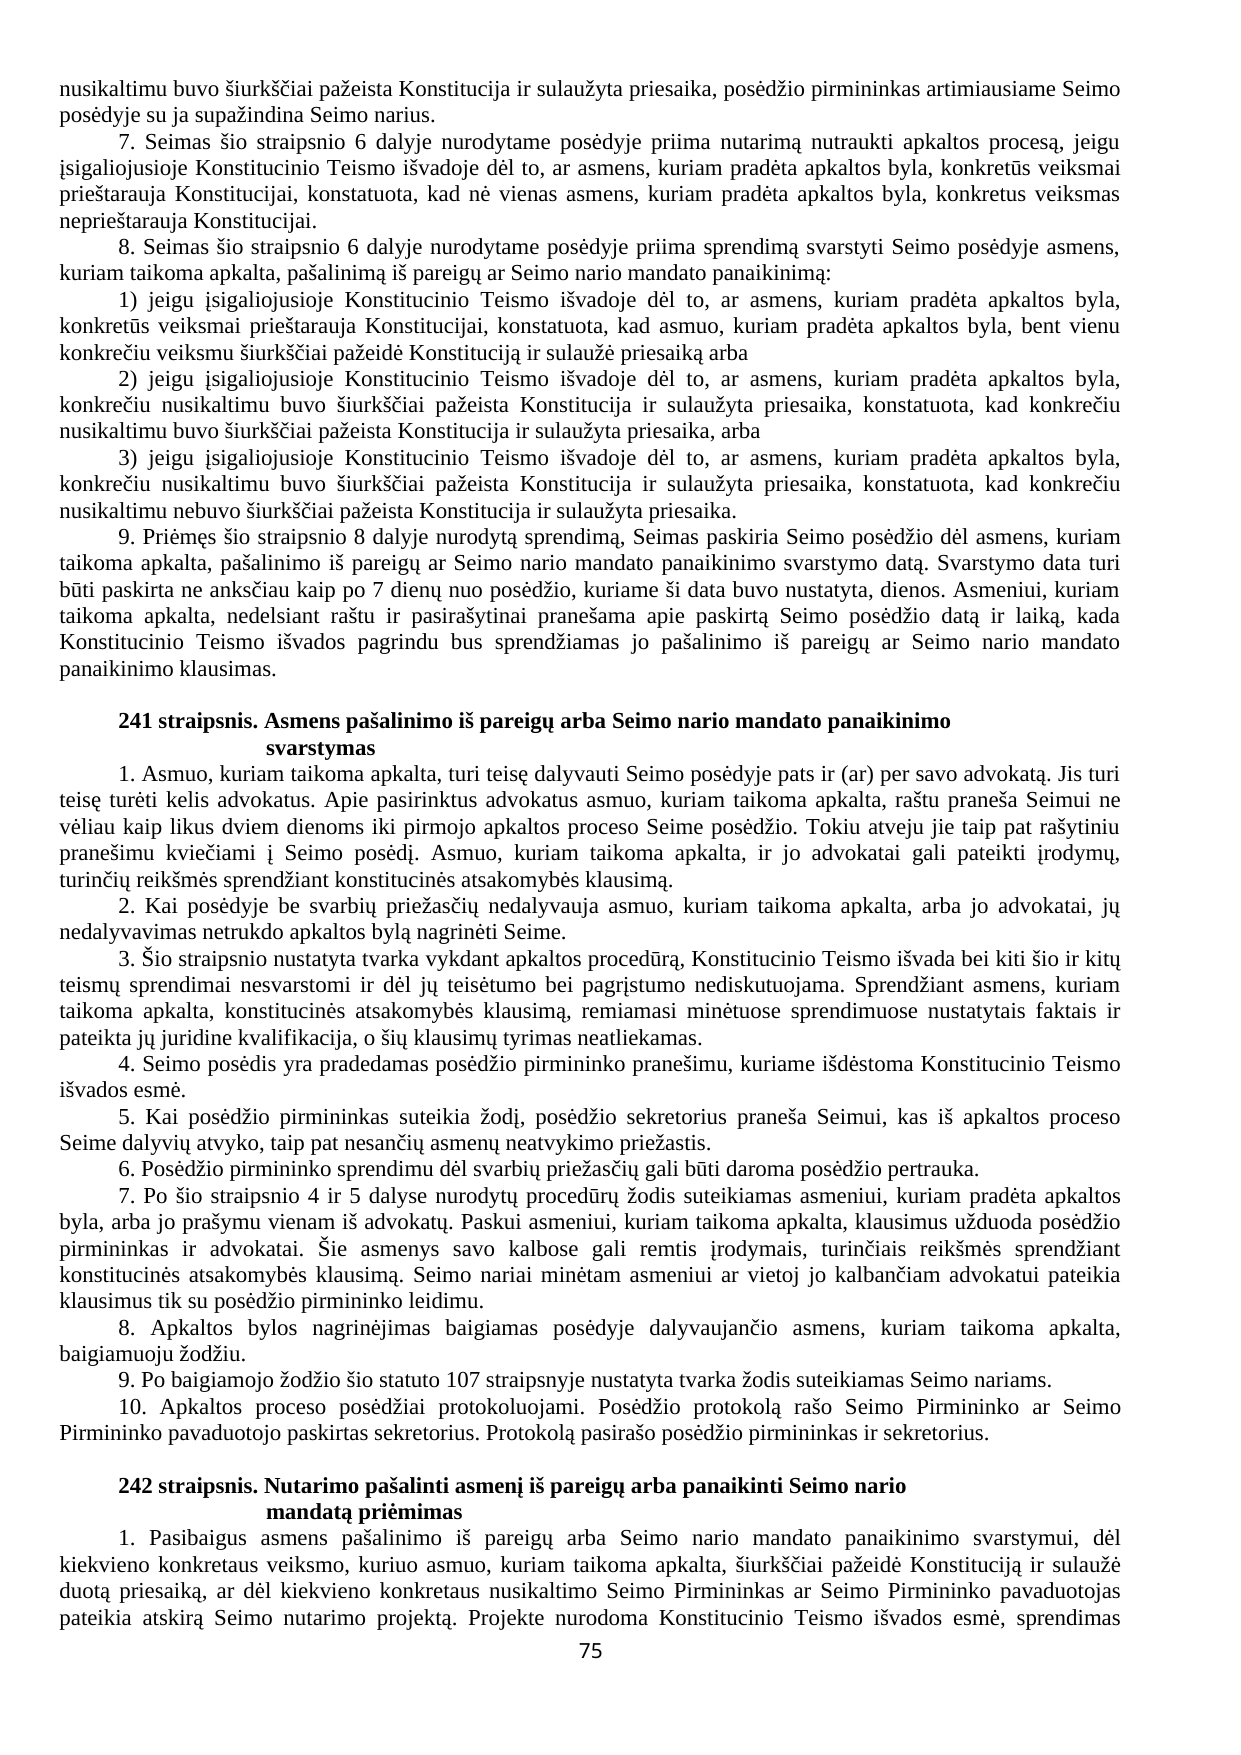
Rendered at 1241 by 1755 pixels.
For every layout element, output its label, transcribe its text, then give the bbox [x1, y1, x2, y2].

text 6. Posėdžio pirmininko sprendimu dėl svarbių priežasčių gali būti daroma posėdžio pertrauka. [59, 1156, 1122, 1182]
text 2. Kai posėdyje be svarbių priežasčių nedalyvauja asmuo, kuriam taikoma apkalta, arba jo advokatai, jų nedalyvavimas netrukdo apkaltos bylą nagrinėti Seime. [59, 892, 1122, 945]
text 5. Kai posėdžio pirmininkas suteikia žodį, posėdžio sekretorius praneša Seimui, kas iš apkaltos proceso Seime dalyvių atvyko, taip pat nesančių asmenų neatvykimo priežastis. [59, 1103, 1122, 1156]
text 7. Seimas šio straipsnio 6 dalyje nurodytame posėdyje priima nutarimą nutraukti apkaltos procesą, jeigu įsigaliojusioje Konstitucinio Teismo išvadoje dėl to, ar asmens, kuriam pradėta apkaltos byla, konkretūs veiksmai prieštarauja Konstitucijai, konstatuota, kad nė vienas asmens, kuriam pradėta apkaltos byla, konkretus veiksmas neprieštarauja Konstitucijai. [59, 128, 1122, 233]
text nusikaltimu buvo šiurkščiai pažeista Konstitucija ir sulaužyta priesaika, posėdžio pirmininkas artimiausiame Seimo posėdyje su ja supažindina Seimo narius. [59, 75, 1122, 128]
text 8. Apkaltos bylos nagrinėjimas baigiamas posėdyje dalyvaujančio asmens, kuriam taikoma apkalta, baigiamuoju žodžiu. [59, 1314, 1122, 1366]
text 1. Pasibaigus asmens pašalinimo iš pareigų arba Seimo nario mandato panaikinimo svarstymui, dėl kiekvieno konkretaus veiksmo, kuriuo asmuo, kuriam taikoma apkalta, šiurkščiai pažeidė Konstituciją ir sulaužė duotą priesaiką, ar dėl kiekvieno konkretaus nusikaltimo Seimo Pirmininkas ar Seimo Pirmininko pavaduotojas pateikia atskirą Seimo nutarimo projektą. Projekte nurodoma Konstitucinio Teismo išvados esmė, sprendimas [59, 1524, 1122, 1630]
text 241 straipsnis. Asmens pašalinimo iš pareigų arba Seimo nario mandato panaikinimo [59, 707, 1122, 734]
text 3. Šio straipsnio nustatyta tvarka vykdant apkaltos procedūrą, Konstitucinio Teismo išvada bei kiti šio ir kitų teismų sprendimai nesvarstomi ir dėl jų teisėtumo bei pagrįstumo nediskutuojama. Sprendžiant asmens, kuriam taikoma apkalta, konstitucinės atsakomybės klausimą, remiamasi minėtuose sprendimuose nustatytais faktais ir pateikta jų juridine kvalifikacija, o šių klausimų tyrimas neatliekamas. [59, 945, 1122, 1050]
text 9. Po baigiamojo žodžio šio statuto 107 straipsnyje nustatyta tvarka žodis suteikiamas Seimo nariams. [59, 1366, 1122, 1393]
text svarstymas [59, 734, 1122, 760]
text 1. Asmuo, kuriam taikoma apkalta, turi teisę dalyvauti Seimo posėdyje pats ir (ar) per savo advokatą. Jis turi teisę turėti kelis advokatus. Apie pasirinktus advokatus asmuo, kuriam taikoma apkalta, raštu praneša Seimui ne vėliau kaip likus dviem dienoms iki pirmojo apkaltos proceso Seime posėdžio. Tokiu atveju jie taip pat rašytiniu pranešimu kviečiami į Seimo posėdį. Asmuo, kuriam taikoma apkalta, ir jo advokatai gali pateikti įrodymų, turinčių reikšmės sprendžiant konstitucinės atsakomybės klausimą. [59, 760, 1122, 892]
text 2) jeigu įsigaliojusioje Konstitucinio Teismo išvadoje dėl to, ar asmens, kuriam pradėta apkaltos byla, konkrečiu nusikaltimu buvo šiurkščiai pažeista Konstitucija ir sulaužyta priesaika, konstatuota, kad konkrečiu nusikaltimu buvo šiurkščiai pažeista Konstitucija ir sulaužyta priesaika, arba [59, 365, 1122, 444]
text 4. Seimo posėdis yra pradedamas posėdžio pirmininko pranešimu, kuriame išdėstoma Konstitucinio Teismo išvados esmė. [59, 1050, 1122, 1103]
text 10. Apkaltos proceso posėdžiai protokoluojami. Posėdžio protokolą rašo Seimo Pirmininko ar Seimo Pirmininko pavaduotojo paskirtas sekretorius. Protokolą pasirašo posėdžio pirmininkas ir sekretorius. [59, 1393, 1122, 1445]
text 9. Priėmęs šio straipsnio 8 dalyje nurodytą sprendimą, Seimas paskiria Seimo posėdžio dėl asmens, kuriam taikoma apkalta, pašalinimo iš pareigų ar Seimo nario mandato panaikinimo svarstymo datą. Svarstymo data turi būti paskirta ne anksčiau kaip po 7 dienų nuo posėdžio, kuriame ši data buvo nustatyta, dienos. Asmeniui, kuriam taikoma apkalta, nedelsiant raštu ir pasirašytinai pranešama apie paskirtą Seimo posėdžio datą ir laiką, kada Konstitucinio Teismo išvados pagrindu bus sprendžiamas jo pašalinimo iš pareigų ar Seimo nario mandato panaikinimo klausimas. [59, 523, 1122, 681]
text 1) jeigu įsigaliojusioje Konstitucinio Teismo išvadoje dėl to, ar asmens, kuriam pradėta apkaltos byla, konkretūs veiksmai prieštarauja Konstitucijai, konstatuota, kad asmuo, kuriam pradėta apkaltos byla, bent vienu konkrečiu veiksmu šiurkščiai pažeidė Konstituciją ir sulaužė priesaiką arba [59, 286, 1122, 365]
text 8. Seimas šio straipsnio 6 dalyje nurodytame posėdyje priima sprendimą svarstyti Seimo posėdyje asmens, kuriam taikoma apkalta, pašalinimą iš pareigų ar Seimo nario mandato panaikinimą: [59, 233, 1122, 286]
text 7. Po šio straipsnio 4 ir 5 dalyse nurodytų procedūrų žodis suteikiamas asmeniui, kuriam pradėta apkaltos byla, arba jo prašymu vienam iš advokatų. Paskui asmeniui, kuriam taikoma apkalta, klausimus užduoda posėdžio pirmininkas ir advokatai. Šie asmenys savo kalbose gali remtis įrodymais, turinčiais reikšmės sprendžiant konstitucinės atsakomybės klausimą. Seimo nariai minėtam asmeniui ar vietoj jo kalbančiam advokatui pateikia klausimus tik su posėdžio pirmininko leidimu. [59, 1182, 1122, 1314]
text mandatą priėmimas [59, 1498, 1122, 1524]
text 242 straipsnis. Nutarimo pašalinti asmenį iš pareigų arba panaikinti Seimo nario [59, 1472, 1122, 1498]
text 3) jeigu įsigaliojusioje Konstitucinio Teismo išvadoje dėl to, ar asmens, kuriam pradėta apkaltos byla, konkrečiu nusikaltimu buvo šiurkščiai pažeista Konstitucija ir sulaužyta priesaika, konstatuota, kad konkrečiu nusikaltimu nebuvo šiurkščiai pažeista Konstitucija ir sulaužyta priesaika. [59, 444, 1122, 523]
